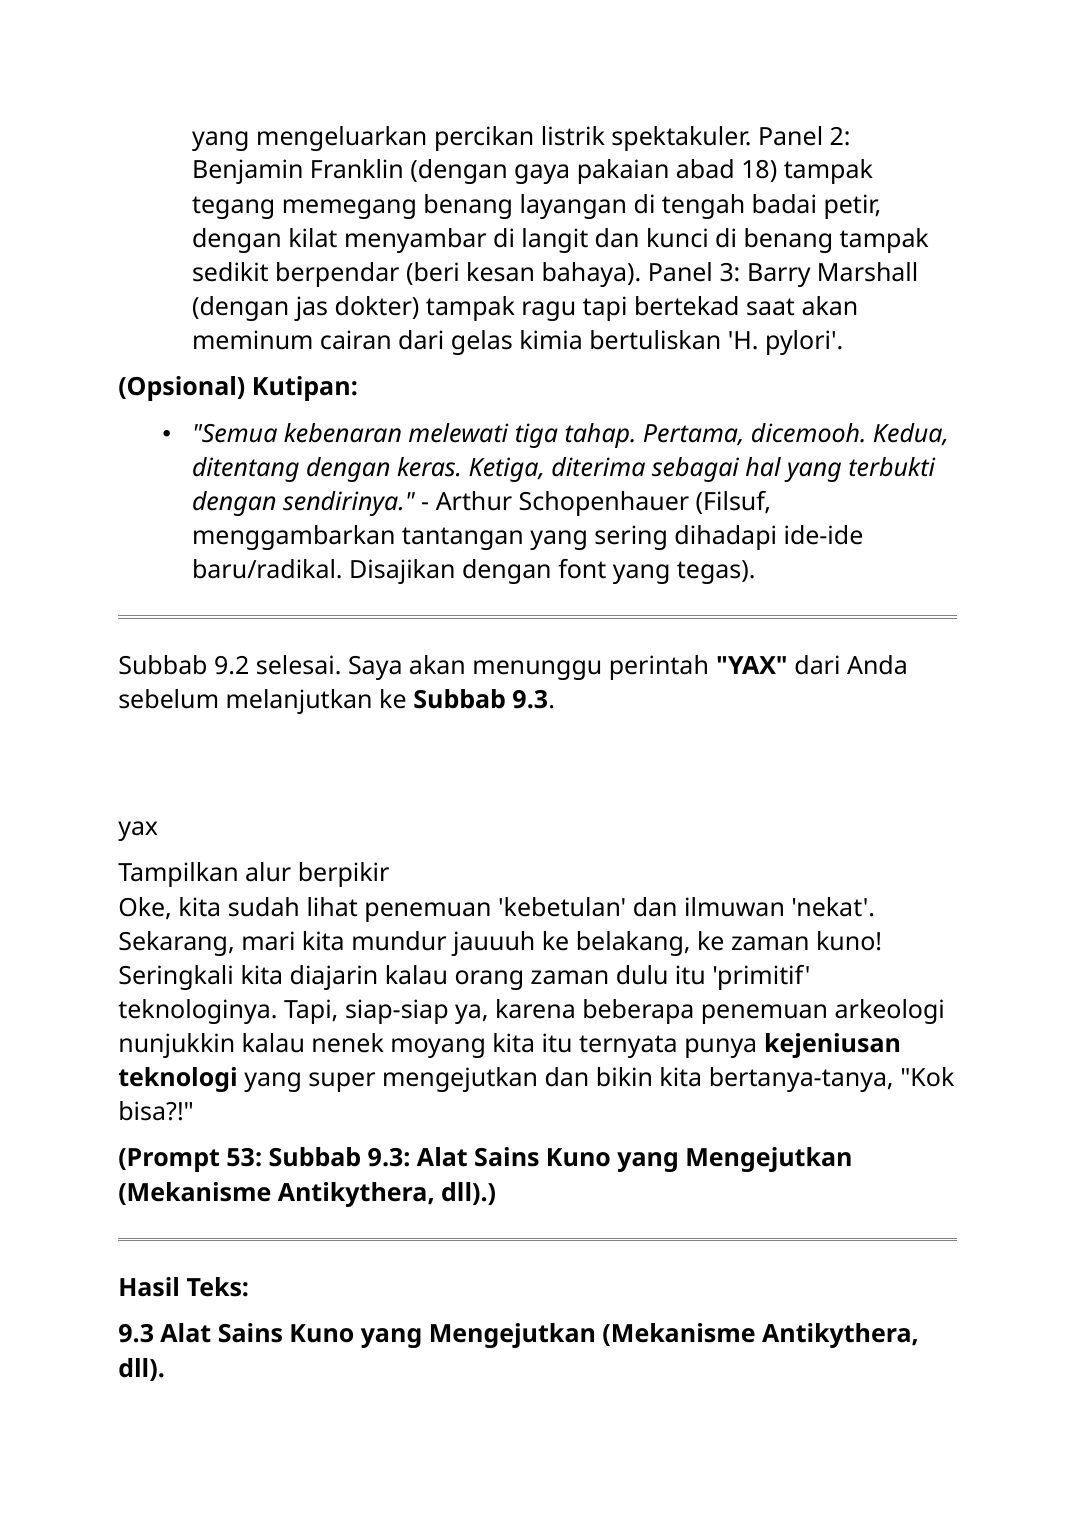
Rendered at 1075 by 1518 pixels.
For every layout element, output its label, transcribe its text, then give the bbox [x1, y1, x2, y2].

text (Opsional) Kutipan: [118, 369, 957, 403]
list "Semua kebenaran melewati tiga tahap. Pertama, dicemooh. Kedua, ditentang dengan keras. Ketiga, diterima sebagai hal yang terbukti dengan sendirinya." - Arthur Schopenhauer (Filsuf, menggambarkan tantangan yang sering dihadapi ide-ide baru/radikal. Disajikan dengan font yang tegas). [162, 416, 957, 586]
text Hasil Teks: [118, 1269, 957, 1304]
list yang mengeluarkan percikan listrik spektakuler. Panel 2: Benjamin Franklin (dengan gaya pakaian abad 18) tampak tegang memegang benang layangan di tengah badai petir, dengan kilat menyambar di langit dan kunci di benang tampak sedikit berpendar (beri kesan bahaya). Panel 3: Barry Marshall (dengan jas dokter) tampak ragu tapi bertekad saat akan meminum cairan dari gelas kimia bertuliskan 'H. pylori'. [162, 118, 957, 357]
text 9.3 Alat Sains Kuno yang Mengejutkan (Mekanisme Antikythera, dll). [118, 1316, 957, 1384]
text Subbab 9.2 selesai. Saya akan menunggu perintah "YAX" dari Anda sebelum melanjutkan ke Subbab 9.3. [118, 647, 957, 715]
text Tampilkan alur berpikir [118, 855, 957, 889]
text Oke, kita sudah lihat penemuan 'kebetulan' dan ilmuwan 'nekat'. Sekarang, mari kita mundur jauuuh ke belakang, ke zaman kuno! Seringkali kita diajarin kalau orang zaman dulu itu 'primitif' teknologinya. Tapi, siap-siap ya, karena beberapa penemuan arkeologi nunjukkin kalau nenek moyang kita itu ternyata punya kejeniusan teknologi yang super mengejutkan dan bikin kita bertanya-tanya, "Kok bisa?!" [118, 889, 957, 1128]
text yax [118, 808, 957, 843]
text (Prompt 53: Subbab 9.3: Alat Sains Kuno yang Mengejutkan (Mekanisme Antikythera, dll).) [118, 1140, 957, 1208]
